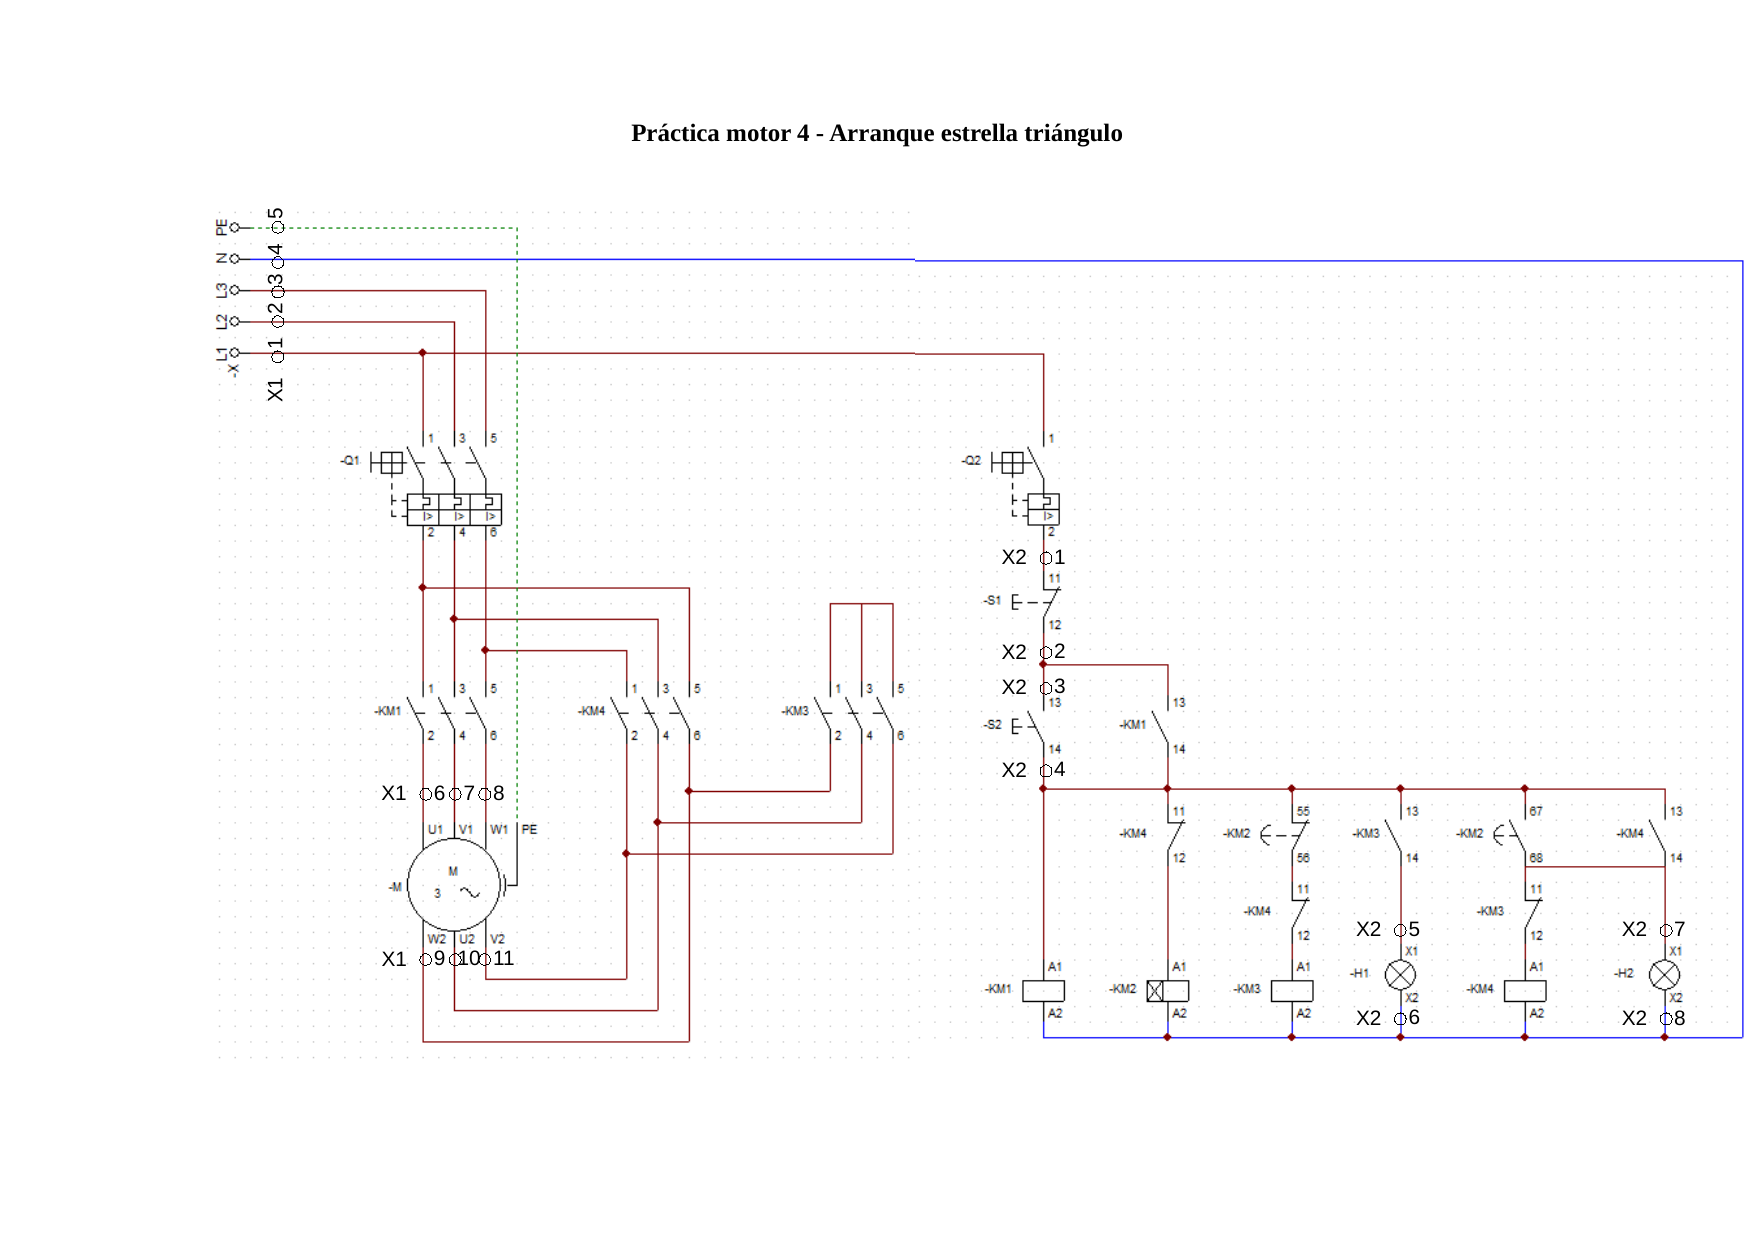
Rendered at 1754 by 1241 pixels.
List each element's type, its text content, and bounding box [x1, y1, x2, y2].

text Práctica motor 4 - Arranque estrella triángulo [118, 118, 1636, 147]
picture [206, 208, 1754, 1061]
